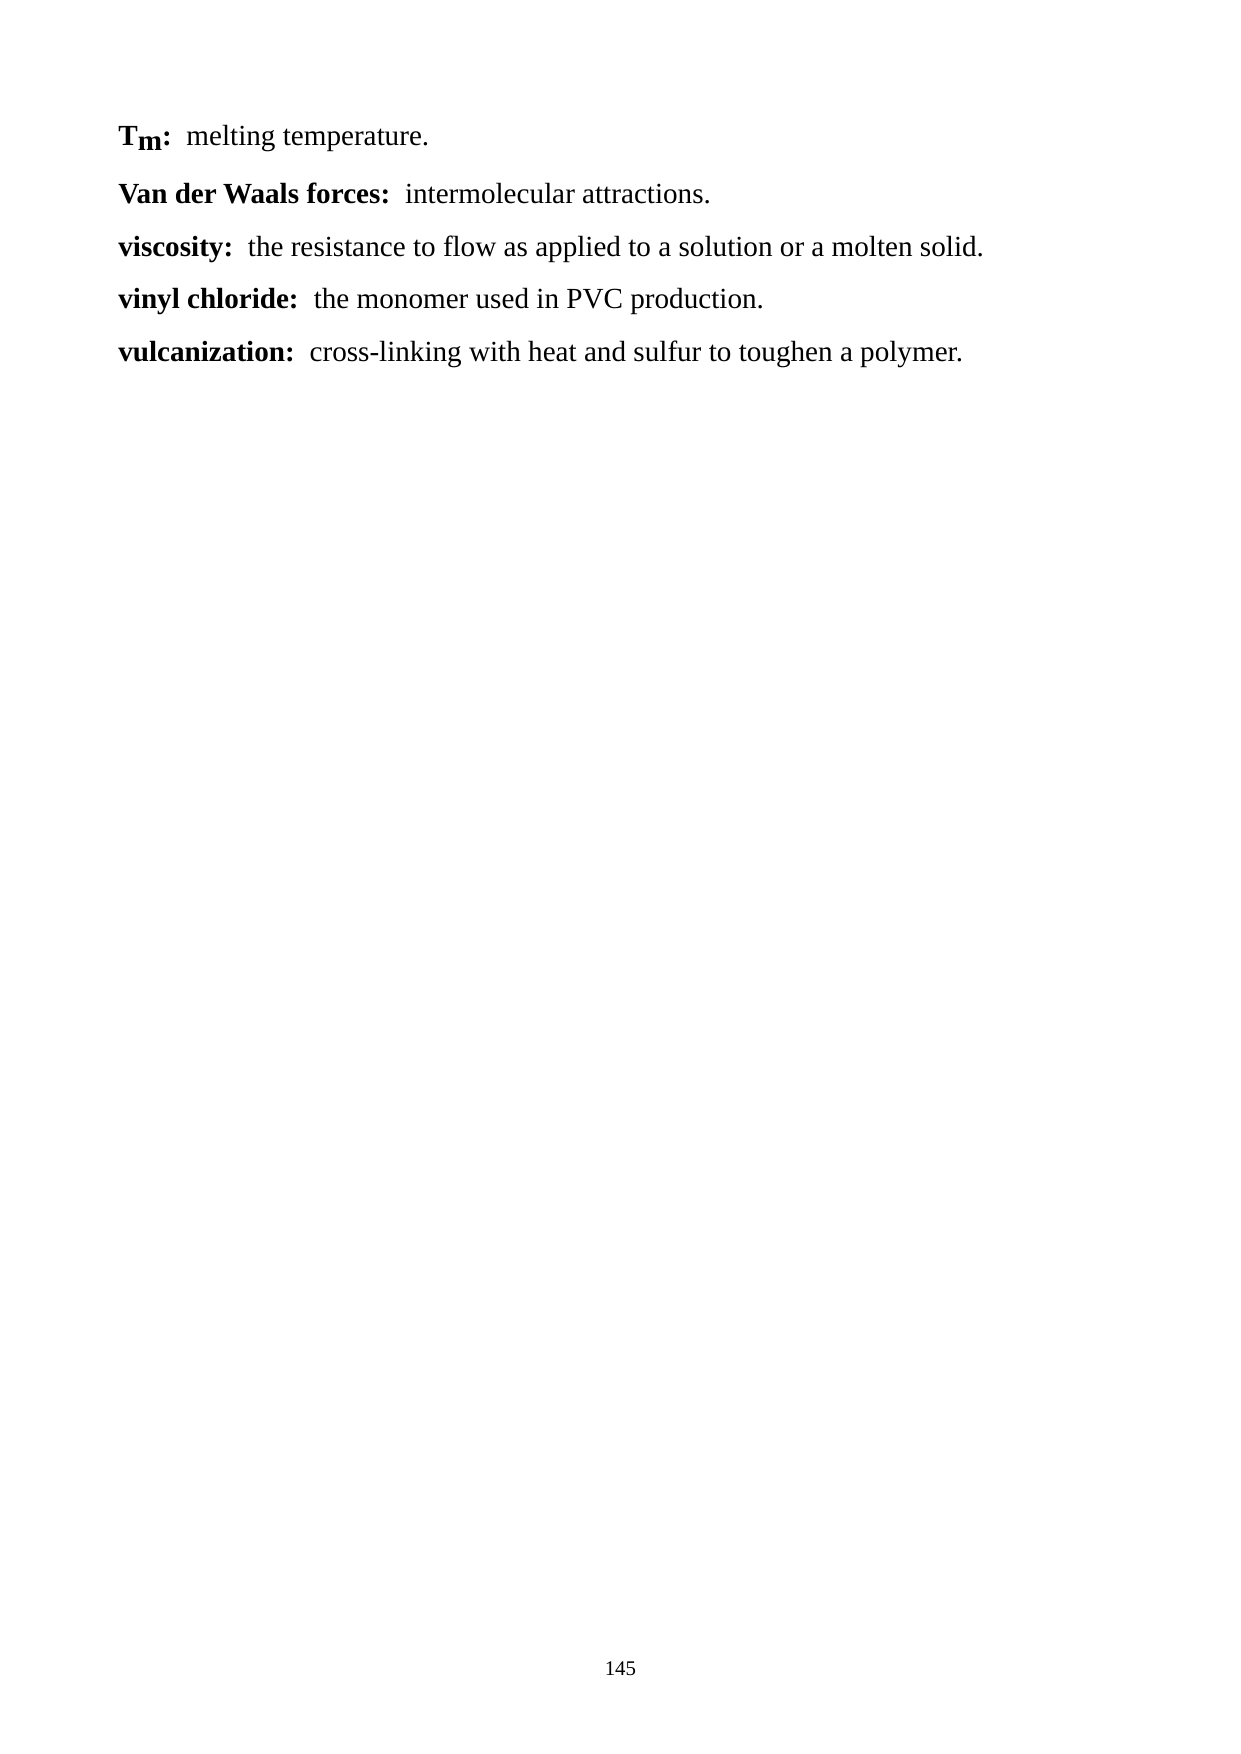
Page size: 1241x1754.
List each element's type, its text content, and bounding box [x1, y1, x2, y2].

text vinyl chloride: the monomer used in PVC production. [118, 282, 1122, 315]
text viscosity: the resistance to flow as applied to a solution or a molten solid. [118, 229, 1122, 262]
text vulcanization: cross-linking with heat and sulfur to toughen a polymer. [118, 334, 1122, 368]
text Tm: melting temperature. [118, 118, 1122, 156]
text Van der Waals forces: intermolecular attractions. [118, 176, 1122, 209]
